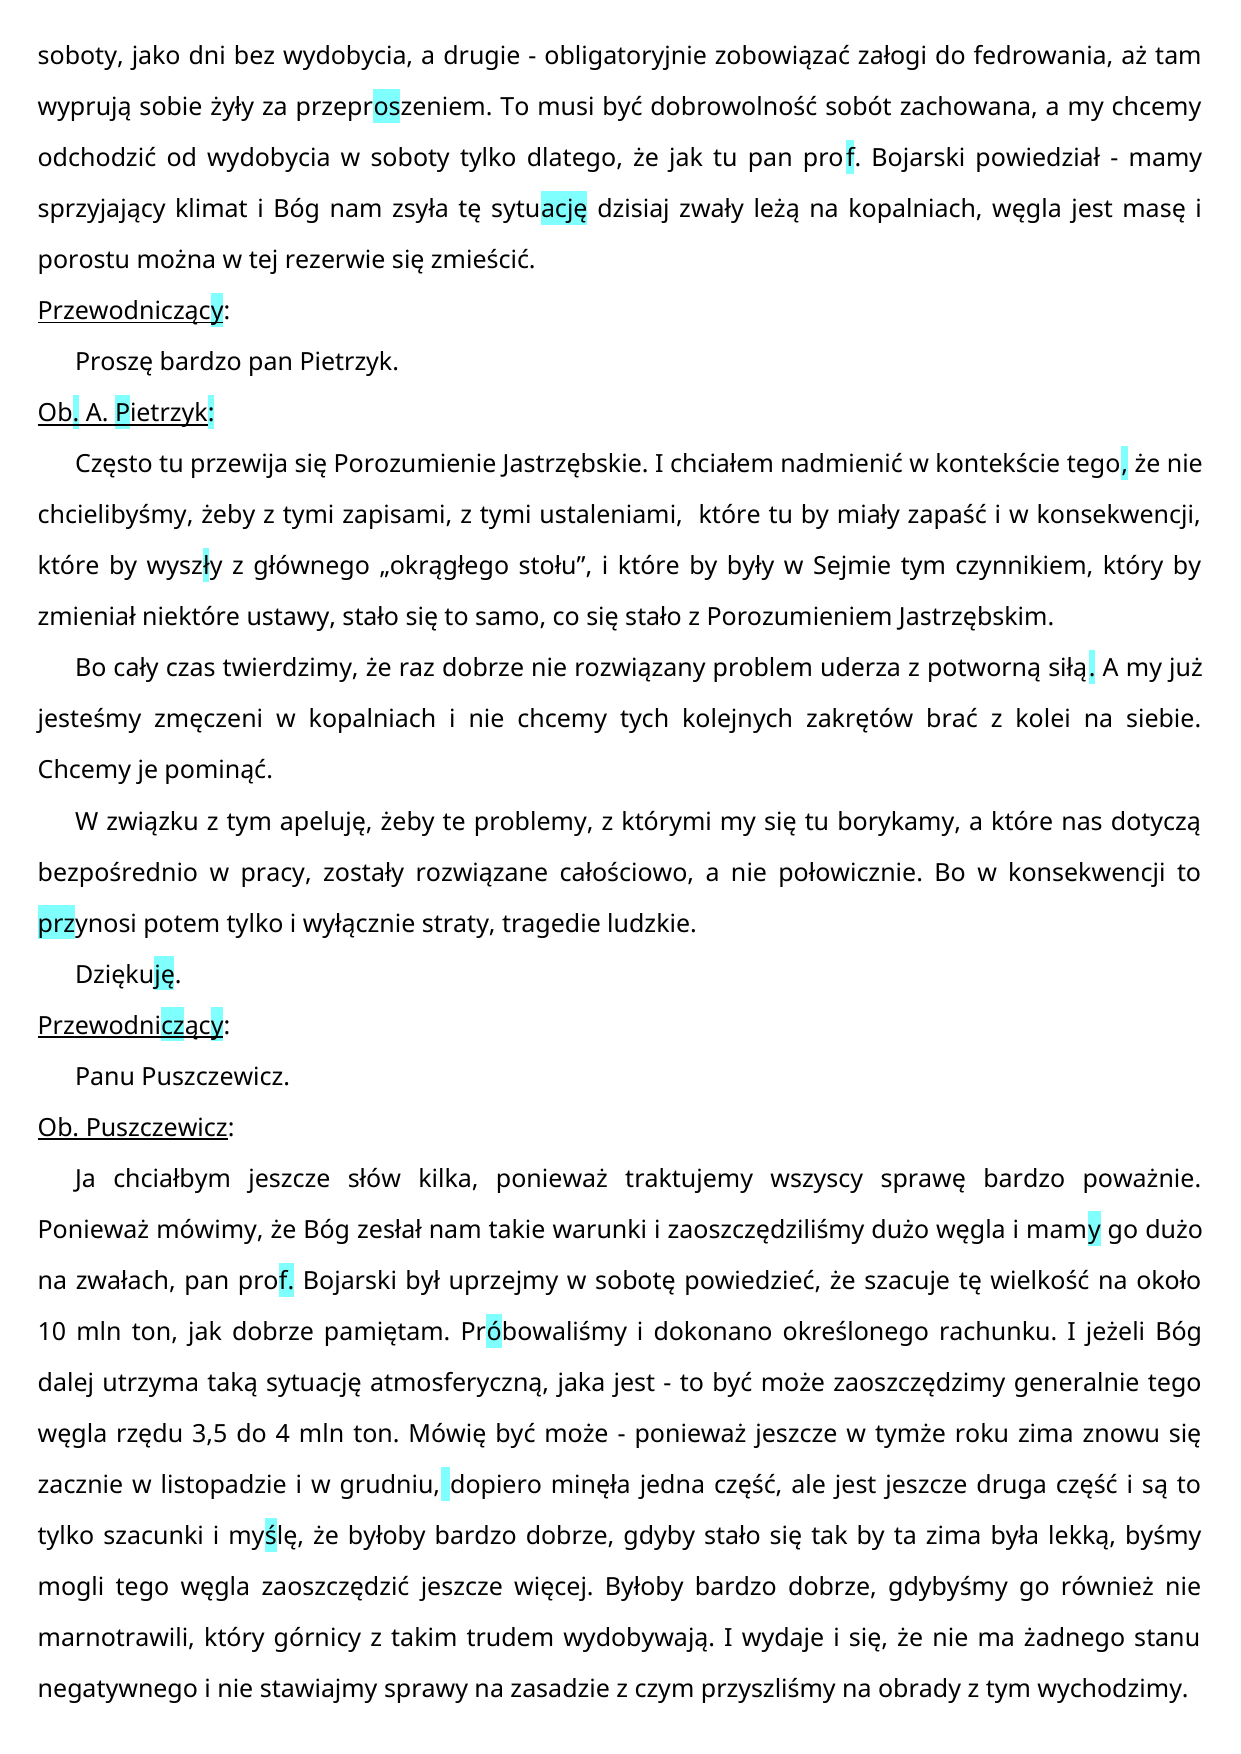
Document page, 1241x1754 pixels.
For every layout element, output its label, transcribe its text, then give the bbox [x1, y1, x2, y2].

text Przewodniczący: [37, 1007, 1203, 1041]
text Często tu przewija się Porozumienie Jastrzębskie. I chciałem nadmienić w kontekście tego, że nie chcielibyśmy, żeby z tymi zapisami, z tymi ustaleniami, które tu by miały zapaść i w konsekwencji, które by wyszły z głównego „okrągłego stołu”, i które by były w Sejmie tym czynnikiem, który by zmieniał niektóre ustawy, stało się to samo, co się stało z Porozumieniem Jastrzębskim. [37, 446, 1203, 633]
text Przewodniczący: [37, 293, 1203, 327]
text Ja chciałbym jeszcze słów kilka, ponieważ traktujemy wszyscy sprawę bardzo poważnie. Ponieważ mówimy, że Bóg zesłał nam takie warunki i zaoszczędziliśmy dużo węgla i mamy go dużo na zwałach, pan prof. Bojarski był uprzejmy w sobotę powiedzieć, że szacuje tę wielkość na około 10 mln ton, jak dobrze pamiętam. Próbowaliśmy i dokonano określonego rachunku. I jeżeli Bóg dalej utrzyma taką sytuację atmosferyczną, jaka jest - to być może zaoszczędzimy generalnie tego węgla rzędu 3,5 do 4 mln ton. Mówię być może - ponieważ jeszcze w tymże roku zima znowu się zacznie w listopadzie i w grudniu, dopiero minęła jedna część, ale jest jeszcze druga część i są to tylko szacunki i myślę, że byłoby bardzo dobrze, gdyby stało się tak by ta zima była lekką, byśmy mogli tego węgla zaoszczędzić jeszcze więcej. Byłoby bardzo dobrze, gdybyśmy go również nie marnotrawili, który górnicy z takim trudem wydobywają. I wydaje i się, że nie ma żadnego stanu negatywnego i nie stawiajmy sprawy na zasadzie z czym przyszliśmy na obrady z tym wychodzimy. [37, 1160, 1203, 1705]
text Dziękuję. [37, 956, 1203, 990]
text soboty, jako dni bez wydobycia, a drugie - obligatoryjnie zobowiązać załogi do fedrowania, aż tam wyprują sobie żyły za przeproszeniem. To musi być dobrowolność sobót zachowana, a my chcemy odchodzić od wydobycia w soboty tylko dlatego, że jak tu pan prof. Bojarski powiedział - mamy sprzyjający klimat i Bóg nam zsyła tę sytuację dzisiaj zwały leżą na kopalniach, węgla jest masę i porostu można w tej rezerwie się zmieścić. [37, 37, 1203, 276]
text Panu Puszczewicz. [37, 1058, 1203, 1092]
text Bo cały czas twierdzimy, że raz dobrze nie rozwiązany problem uderza z potworną siłą. A my już jesteśmy zmęczeni w kopalniach i nie chcemy tych kolejnych zakrętów brać z kolei na siebie. Chcemy je pominąć. [37, 650, 1203, 786]
text Ob. Puszczewicz: [37, 1109, 1203, 1143]
text Ob. A. Pietrzyk: [37, 395, 1203, 429]
text W związku z tym apeluję, żeby te problemy, z którymi my się tu borykamy, a które nas dotyczą bezpośrednio w pracy, zostały rozwiązane całościowo, a nie połowicznie. Bo w konsekwencji to przynosi potem tylko i wyłącznie straty, tragedie ludzkie. [37, 803, 1203, 939]
text Proszę bardzo pan Pietrzyk. [37, 344, 1203, 378]
